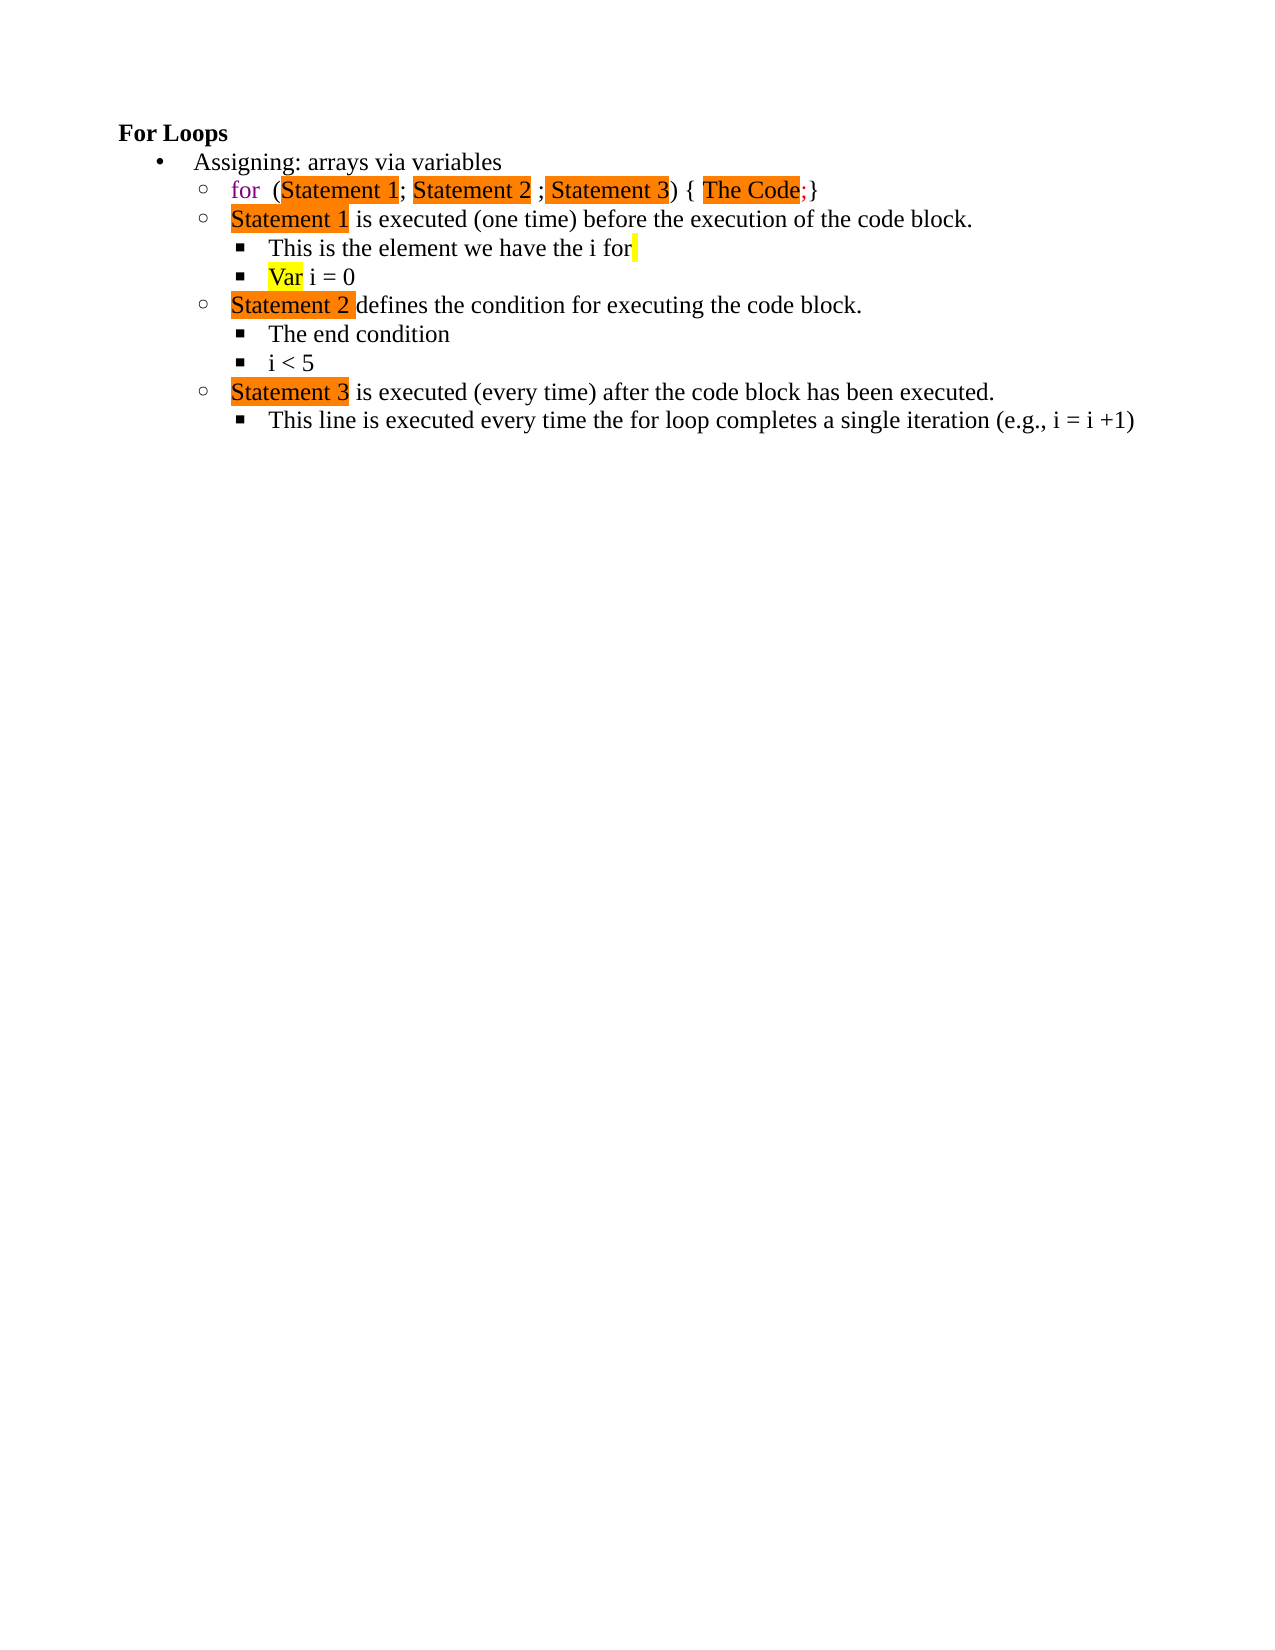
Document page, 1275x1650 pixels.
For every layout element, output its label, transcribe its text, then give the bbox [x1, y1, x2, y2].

list This is the element we have the i for [231, 233, 1157, 262]
list The end condition [231, 319, 1157, 348]
list This line is executed every time the for loop completes a single iteration (e.g., i = i +1) [231, 406, 1157, 434]
list for (Statement 1; Statement 2 ; Statement 3) { The Code;} [193, 176, 1157, 204]
text For Loops [118, 118, 1157, 147]
list Var i = 0 [231, 262, 1157, 291]
list Assigning: arrays via variables [156, 147, 1157, 176]
list i < 5 [231, 348, 1157, 377]
list Statement 3 is executed (every time) after the code block has been executed. [193, 377, 1157, 406]
list Statement 1 is executed (one time) before the execution of the code block. [193, 204, 1157, 233]
list Statement 2 defines the condition for executing the code block. [193, 291, 1157, 319]
